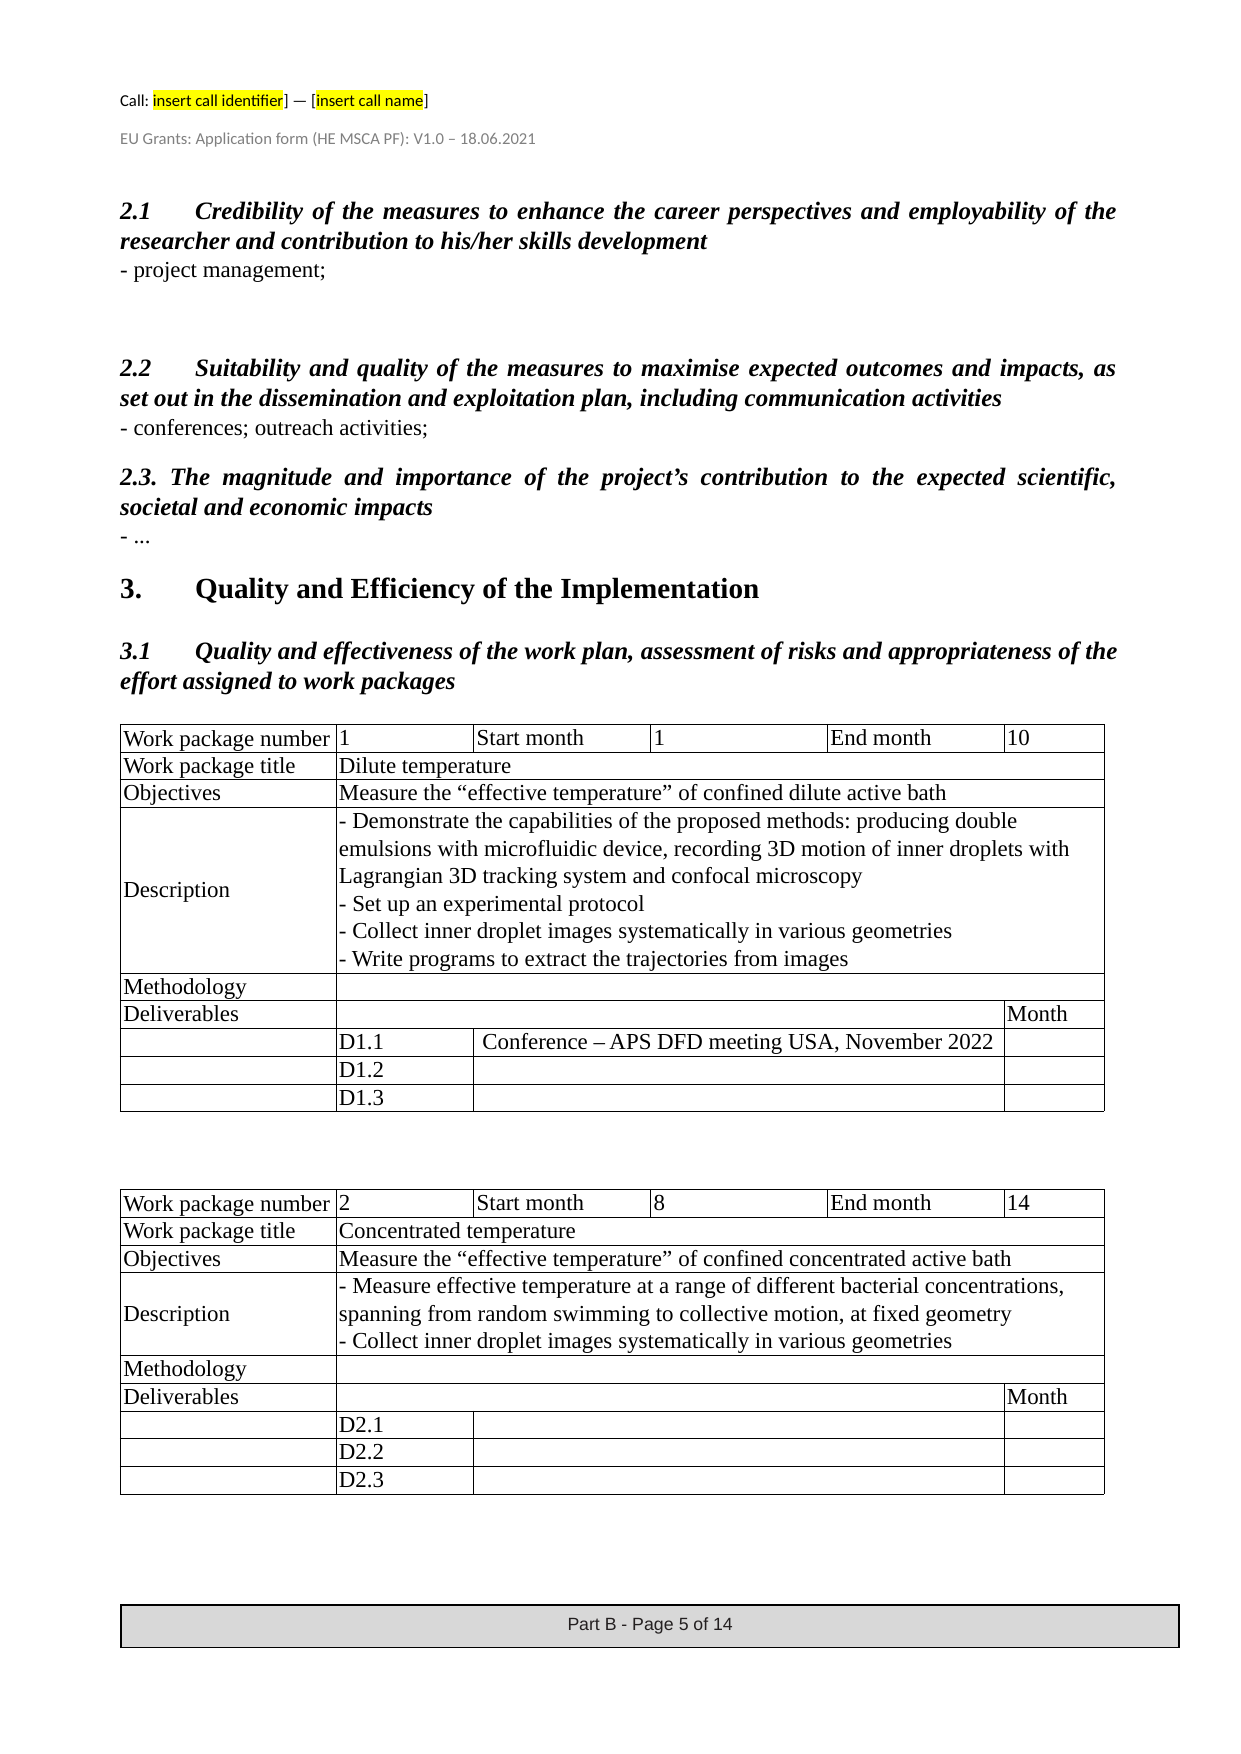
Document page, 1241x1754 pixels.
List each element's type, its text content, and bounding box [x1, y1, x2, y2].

text 2.2 Suitability and quality of the measures to maximise expected outcomes and impacts, as set out in the dissemination and exploitation plan, including communication activities [120, 353, 1121, 412]
table_cell [337, 1001, 1004, 1028]
table_cell [1005, 1029, 1104, 1056]
table_cell - Demonstrate the capabilities of the proposed methods: producing double emulsions with microfluidic device, recording 3D motion of inner droplets with Lagrangian 3D tracking system and confocal microscopy - Set up an experimental protocol - Collect inner droplet images systematically in various geometries - Write programs to extract the trajectories from images [337, 808, 1104, 973]
table_cell Month [1005, 1001, 1104, 1028]
table_cell Description [121, 1273, 336, 1355]
text 2.3. The magnitude and importance of the project’s contribution to the expected scientific, societal and economic impacts [120, 462, 1121, 521]
table_cell D1.3 [337, 1085, 473, 1111]
table_cell Methodology [121, 974, 336, 1000]
table_cell Work package title [121, 753, 336, 779]
table_cell [337, 1356, 1104, 1383]
table_cell Concentrated temperature [337, 1218, 1104, 1244]
table_cell Objectives [121, 1246, 336, 1272]
table_cell [121, 1029, 336, 1056]
table_cell [121, 1412, 336, 1438]
table_cell D2.3 [337, 1467, 473, 1494]
table_cell [1005, 1467, 1104, 1494]
table_cell [474, 1085, 1004, 1111]
table_cell [1005, 1057, 1104, 1083]
table_cell [1005, 1085, 1104, 1111]
table_cell [474, 1057, 1004, 1083]
text - conferences; outreach activities; [120, 414, 1121, 440]
table_cell [474, 1412, 1004, 1438]
table_cell D1.2 [337, 1057, 473, 1083]
table_header Work package number [121, 1190, 336, 1217]
table_cell Measure the “effective temperature” of confined concentrated active bath [337, 1246, 1104, 1272]
table_cell D1.1 [337, 1029, 473, 1056]
table_cell - Measure effective temperature at a range of different bacterial concentrations, spanning from random swimming to collective motion, at fixed geometry - Collect inner droplet images systematically in various geometries [337, 1273, 1104, 1355]
table_header Start month [474, 1190, 650, 1217]
table_header 1 [651, 725, 827, 752]
table_header 8 [651, 1190, 827, 1217]
table_cell Month [1005, 1384, 1104, 1411]
table_header Work package number [121, 725, 336, 752]
table_header 14 [1005, 1190, 1104, 1217]
table_cell Measure the “effective temperature” of confined dilute active bath [337, 780, 1104, 807]
table_cell [474, 1467, 1004, 1494]
table_cell Conference – APS DFD meeting USA, November 2022 [474, 1029, 1004, 1056]
table_cell Description [121, 808, 336, 973]
text 3. Quality and Efficiency of the Implementation [120, 571, 1121, 604]
text 3.1 Quality and effectiveness of the work plan, assessment of risks and appropriateness of the effort assigned to work packages [120, 636, 1121, 695]
table_cell D2.1 [337, 1412, 473, 1438]
table_cell [121, 1057, 336, 1083]
table_header 10 [1005, 725, 1104, 752]
text 2.1 Credibility of the measures to enhance the career perspectives and employability of the researcher and contribution to his/her skills development [120, 196, 1121, 255]
table_cell [337, 1384, 1004, 1411]
table_cell [121, 1467, 336, 1494]
table_cell Methodology [121, 1356, 336, 1383]
table_header End month [828, 725, 1004, 752]
table_cell D2.2 [337, 1439, 473, 1466]
table_cell [121, 1085, 336, 1111]
text - project management; [120, 257, 1121, 283]
table_cell [1005, 1439, 1104, 1466]
table_cell Deliverables [121, 1384, 336, 1411]
table_header 1 [337, 725, 473, 752]
table_header Start month [474, 725, 650, 752]
table_cell [1005, 1412, 1104, 1438]
table_cell [337, 974, 1104, 1000]
table_cell [121, 1439, 336, 1466]
text - ... [120, 522, 1121, 549]
table_cell Objectives [121, 780, 336, 807]
table_header 2 [337, 1190, 473, 1217]
table_cell Deliverables [121, 1001, 336, 1028]
table_cell [474, 1439, 1004, 1466]
table_cell Dilute temperature [337, 753, 1104, 779]
table_cell Work package title [121, 1218, 336, 1244]
table_header End month [828, 1190, 1004, 1217]
